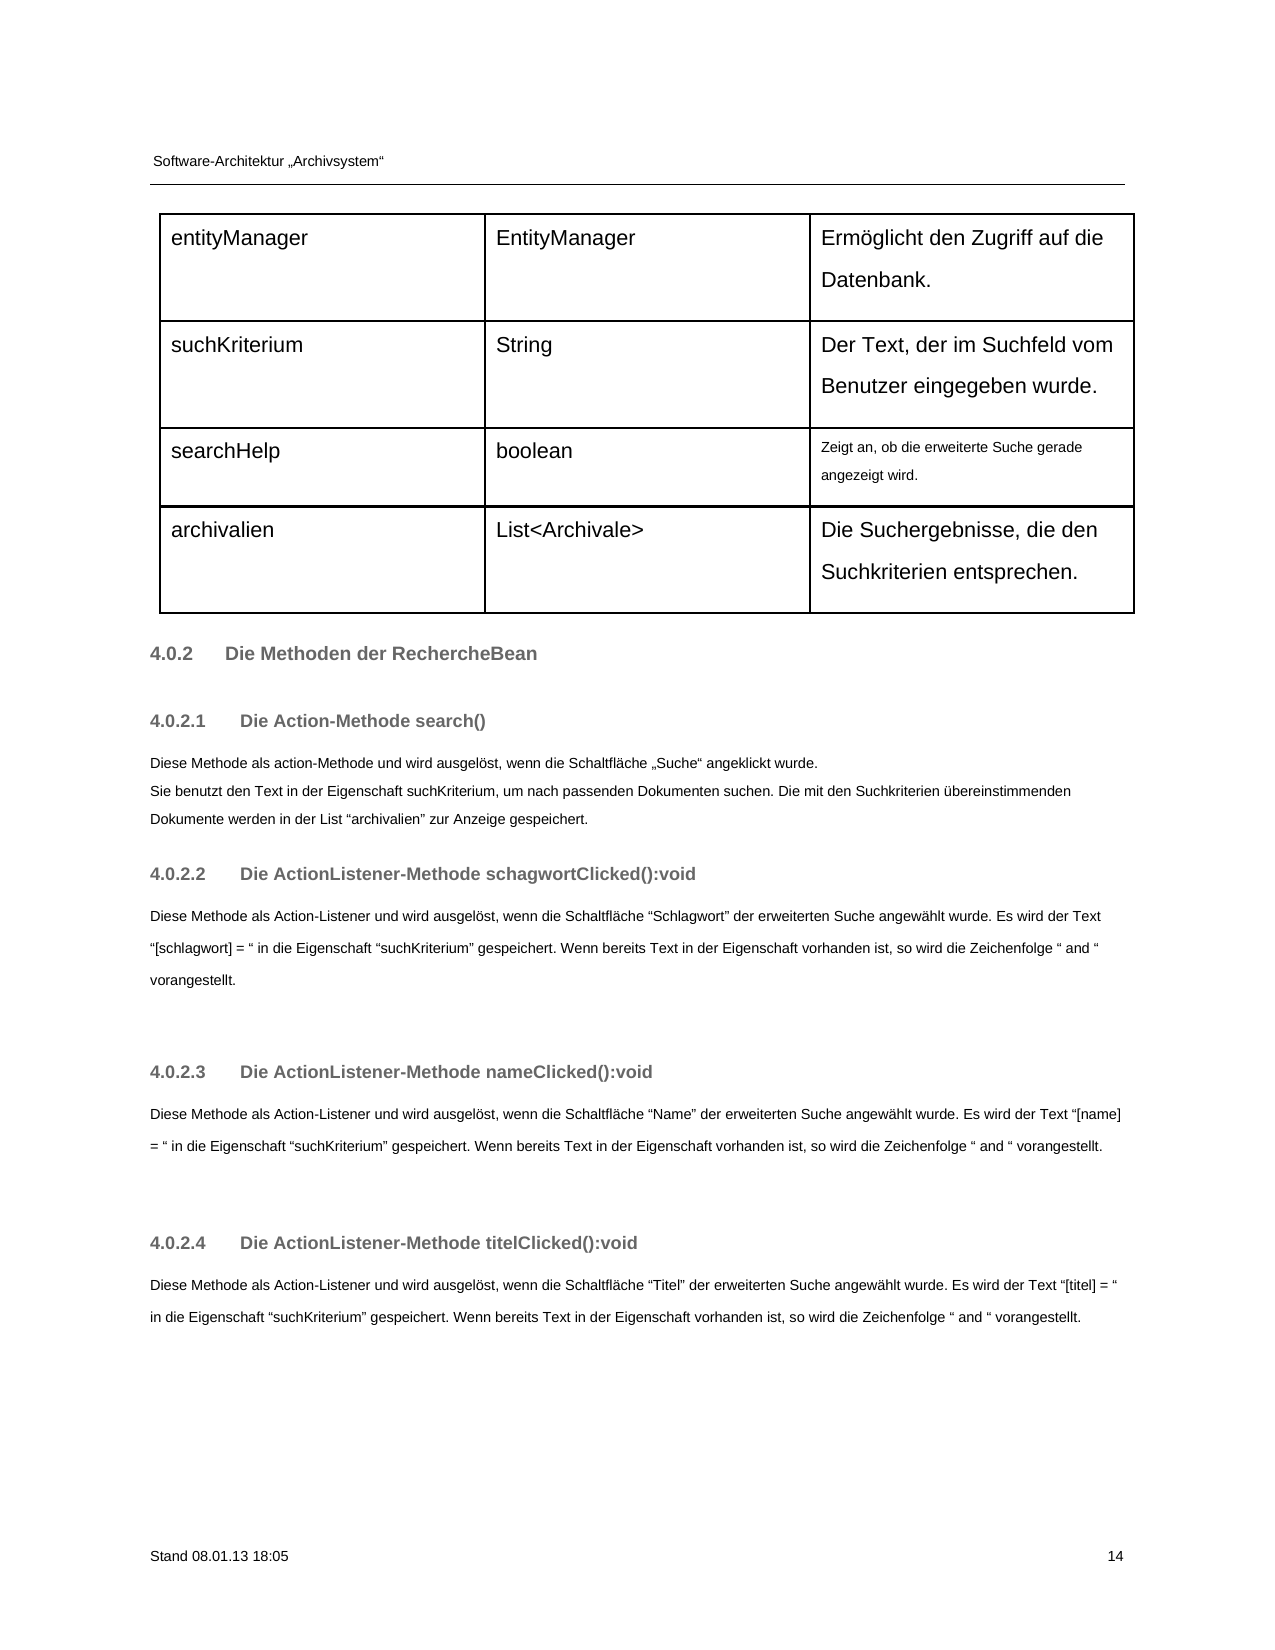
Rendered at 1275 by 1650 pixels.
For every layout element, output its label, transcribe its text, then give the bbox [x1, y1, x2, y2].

table_cell suchKriterium [161, 322, 484, 427]
table_cell Zeigt an, ob die erweiterte Suche gerade angezeigt wird. [811, 429, 1133, 505]
table_cell searchHelp [161, 429, 484, 505]
table_cell Die Suchergebnisse, die den Suchkriterien entsprechen. [811, 508, 1133, 612]
subtitle Die ActionListener-Methode schagwortClicked():void [150, 864, 1125, 899]
table_cell entityManager [161, 215, 484, 320]
table_cell Ermöglicht den Zugriff auf die Datenbank. [811, 215, 1133, 320]
subtitle Die Action-Methode search() [150, 711, 1125, 746]
text Diese Methode als action-Methode und wird ausgelöst, wenn die Schaltfläche „Suche“ angeklickt wurde. [150, 755, 1125, 783]
text Sie benutzt den Text in der Eigenschaft suchKriterium, um nach passenden Dokumenten suchen. Die mit den Suchkriterien übereinstimmenden Dokumente werden in der List “archivalien” zur Anzeige gespeichert. [150, 783, 1125, 839]
text Diese Methode als Action-Listener und wird ausgelöst, wenn die Schaltfläche “Titel” der erweiterten Suche angewählt wurde. Es wird der Text “[titel] = “ in die Eigenschaft “suchKriterium” gespeichert. Wenn bereits Text in der Eigenschaft vorhanden ist, so wird die Zeichenfolge “ and “ vorangestellt. [150, 1277, 1125, 1337]
subtitle Die ActionListener-Methode titelClicked():void [150, 1233, 1125, 1267]
table_cell List<Archivale> [486, 508, 809, 612]
table_cell String [486, 322, 809, 427]
table_cell Der Text, der im Suchfeld vom Benutzer eingegeben wurde. [811, 322, 1133, 427]
table_cell boolean [486, 429, 809, 505]
text Diese Methode als Action-Listener und wird ausgelöst, wenn die Schaltfläche “Name” der erweiterten Suche angewählt wurde. Es wird der Text “[name] = “ in die Eigenschaft “suchKriterium” gespeichert. Wenn bereits Text in der Eigenschaft vorhanden ist, so wird die Zeichenfolge “ and “ vorangestellt. [150, 1106, 1125, 1166]
table_cell archivalien [161, 508, 484, 612]
table_cell EntityManager [486, 215, 809, 320]
text Diese Methode als Action-Listener und wird ausgelöst, wenn die Schaltfläche “Schlagwort” der erweiterten Suche angewählt wurde. Es wird der Text “[schlagwort] = “ in die Eigenschaft “suchKriterium” gespeichert. Wenn bereits Text in der Eigenschaft vorhanden ist, so wird die Zeichenfolge “ and “ vorangestellt. [150, 908, 1125, 1001]
subtitle Die ActionListener-Methode nameClicked():void [150, 1062, 1125, 1097]
subtitle Die Methoden der RechercheBean [150, 643, 1125, 681]
